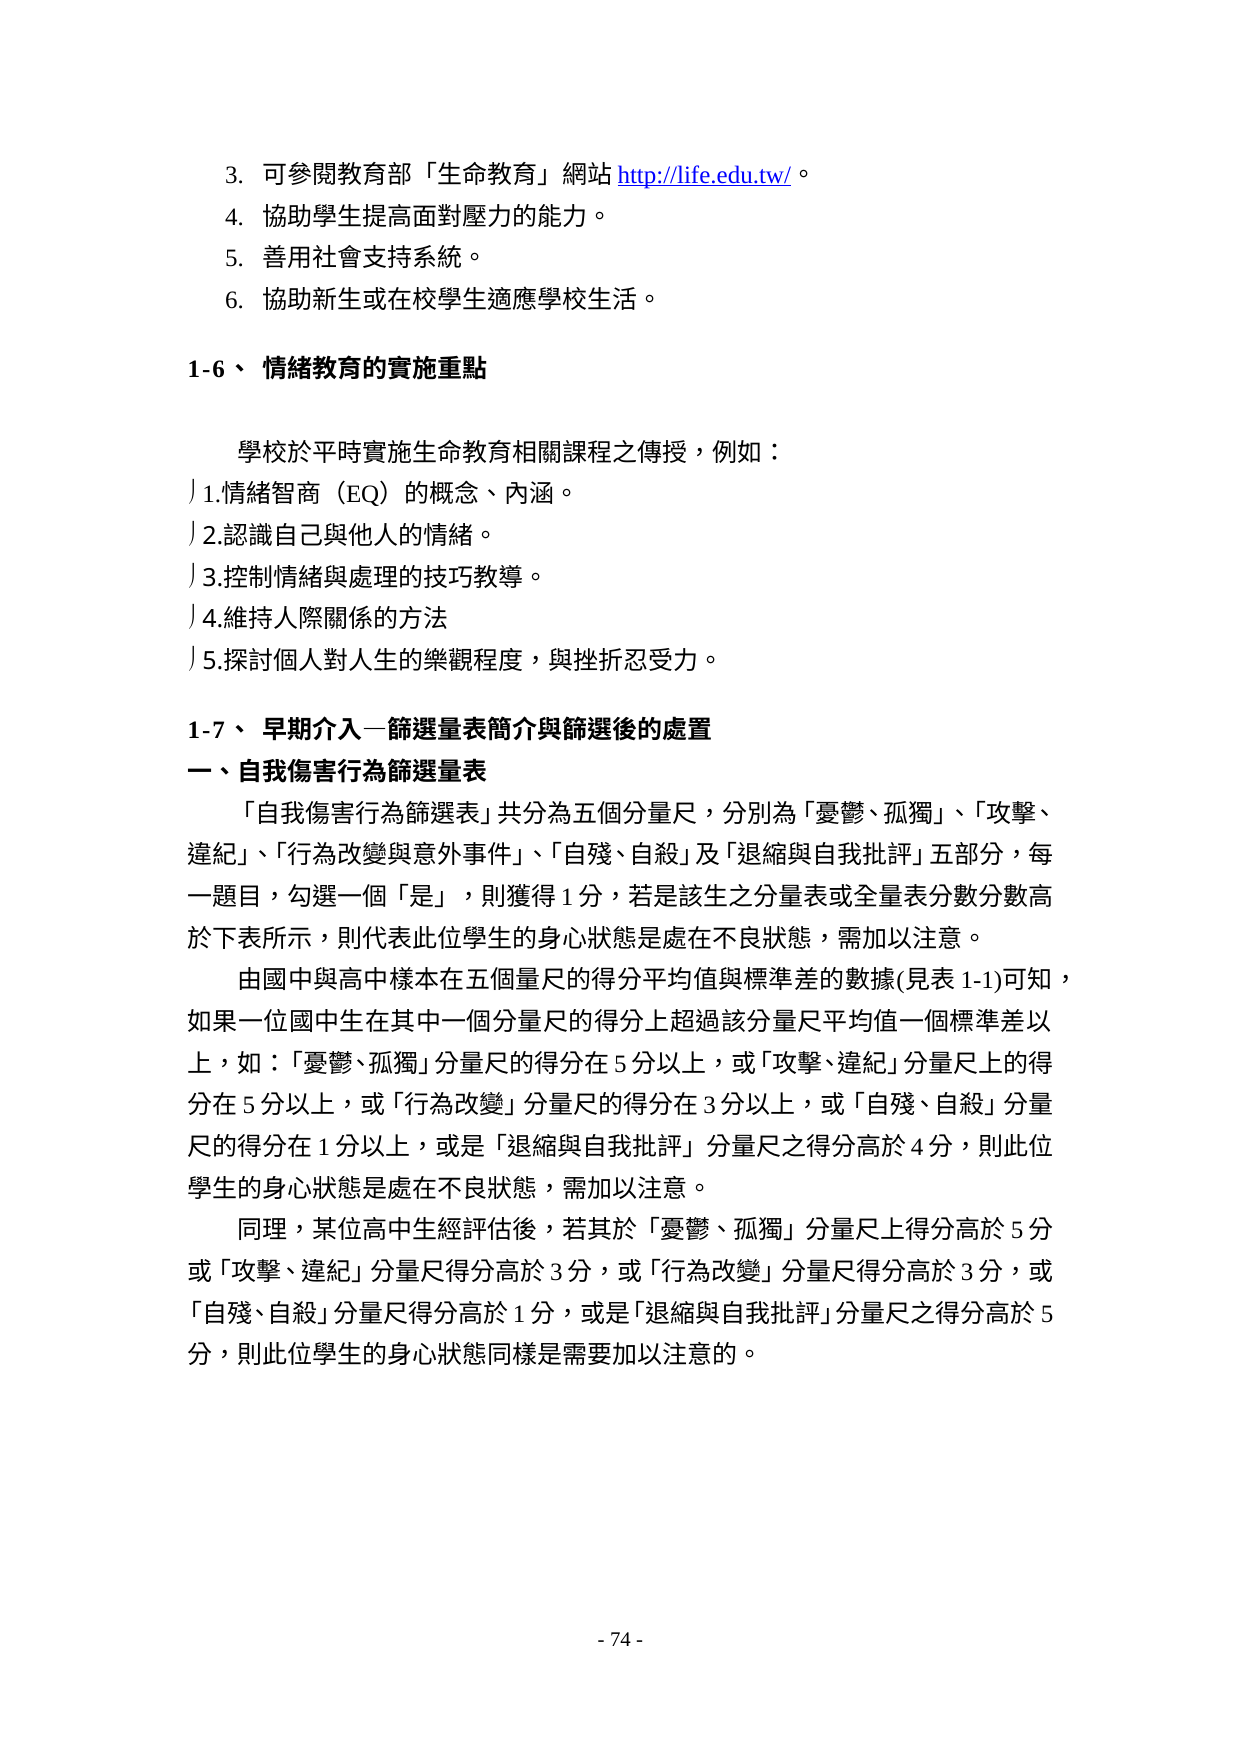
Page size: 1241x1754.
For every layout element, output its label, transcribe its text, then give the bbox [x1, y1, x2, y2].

list 協助學生提高面對壓力的能力。 [225, 192, 1053, 233]
text  3.控制情緒與處理的技巧教導。 [187, 553, 1053, 594]
text  2.認識自己與他人的情緒。 [187, 511, 1053, 553]
text  5.探討個人對人生的樂觀程度，與挫折忍受力。 [187, 636, 1053, 678]
text 一、自我傷害行為篩選量表 [187, 747, 1053, 789]
text 同理，某位高中生經評估後，若其於「憂鬱、孤獨」分量尺上得分高於5分，或「攻擊、違紀」分量尺得分高於3分，或「行為改變」分量尺得分高於3分，或「自殘、自殺」分量尺得分高於1分，或是「退縮與自我批評」分量尺之得分高於5分，則此位學生的身心狀態同樣是需要加以注意的。 [187, 1205, 1053, 1372]
list 可參閱教育部「生命教育」網站http://life.edu.tw/。 [225, 150, 1053, 192]
list 情緒教育的實施重點 [187, 344, 1053, 386]
list 協助新生或在校學生適應學校生活。 [225, 275, 1053, 317]
list 早期介入—篩選量表簡介與篩選後的處置 [187, 705, 1053, 747]
text  1.情緒智商（EQ）的概念、內涵。 [187, 469, 1053, 511]
text  4.維持人際關係的方法 [187, 594, 1053, 636]
text 由國中與高中樣本在五個量尺的得分平均值與標準差的數據(見表1-1)可知，如果一位國中生在其中一個分量尺的得分上超過該分量尺平均值一個標準差以上，如：「憂鬱、孤獨」分量尺的得分在5分以上，或「攻擊、違紀」分量尺上的得分在5分以上，或「行為改變」分量尺的得分在3分以上，或「自殘、自殺」分量尺的得分在1分以上，或是「退縮與自我批評」分量尺之得分高於4分，則此位學生的身心狀態是處在不良狀態，需加以注意。 [187, 955, 1053, 1205]
text 「自我傷害行為篩選表」共分為五個分量尺，分別為「憂鬱、孤獨」、「攻擊、違紀」、「行為改變與意外事件」、「自殘、自殺」及「退縮與自我批評」五部分，每一題目，勾選一個「是」，則獲得1分，若是該生之分量表或全量表分數分數高於下表所示，則代表此位學生的身心狀態是處在不良狀態，需加以注意。 [187, 789, 1053, 955]
list 善用社會支持系統。 [225, 233, 1053, 275]
text 學校於平時實施生命教育相關課程之傳授，例如： [187, 428, 1053, 469]
